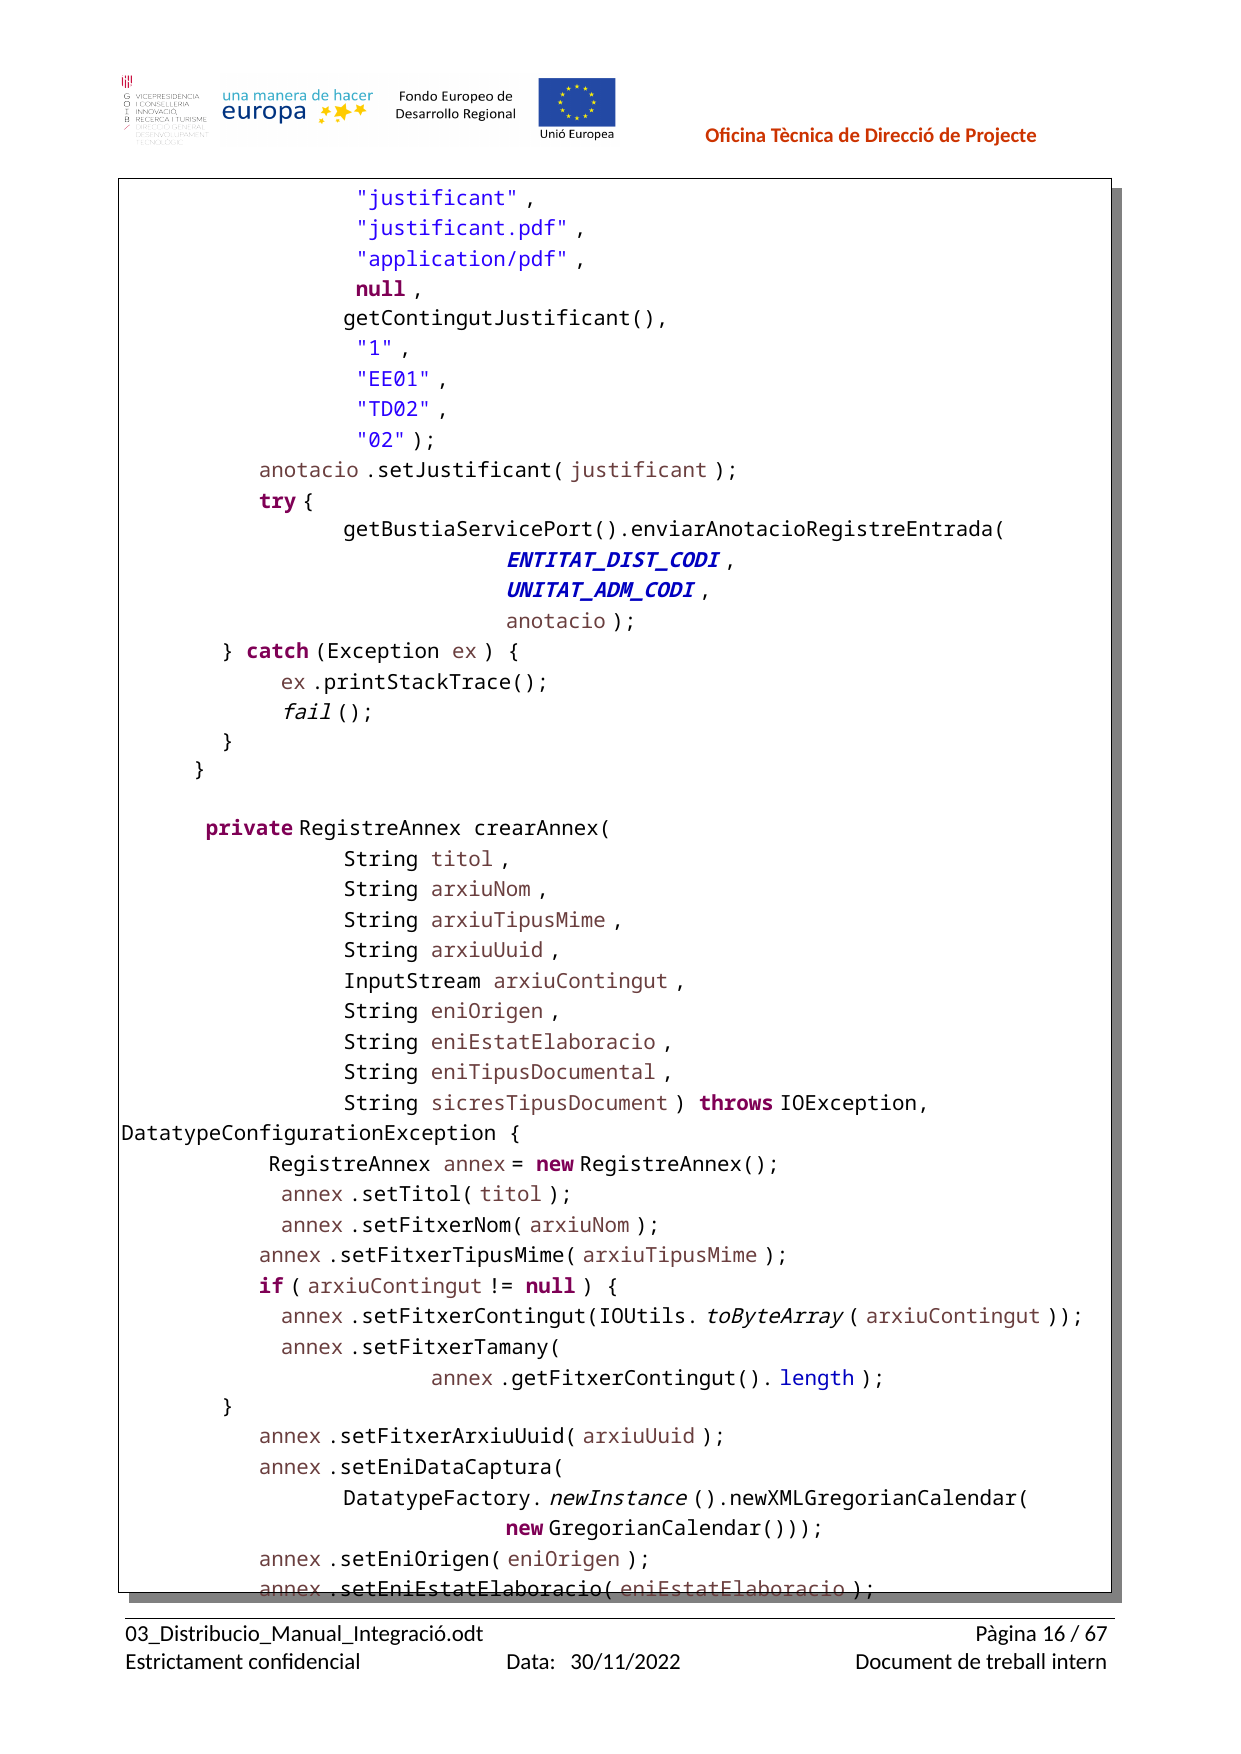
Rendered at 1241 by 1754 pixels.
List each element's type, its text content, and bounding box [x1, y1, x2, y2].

text String eniOrigen , [119, 991, 1111, 1022]
text String titol , [119, 839, 1111, 869]
text annex .setFitxerArxiuUuid( arxiuUuid ); [119, 1417, 1111, 1447]
text UNITAT_ADM_CODI , [119, 570, 1111, 601]
text annex .setFitxerTipusMime( arxiuTipusMime ); [119, 1236, 1111, 1266]
text annex .setEniEstatElaboracio( eniEstatElaboracio ); [119, 1569, 1111, 1592]
text null , [119, 269, 1111, 300]
text annex .setFitxerNom( arxiuNom ); [119, 1205, 1111, 1236]
text String sicresTipusDocument ) throws IOException, DatatypeConfigurationException { [119, 1083, 1111, 1144]
text "justificant.pdf" , [119, 208, 1111, 239]
text annex .setFitxerContingut(IOUtils. toByteArray ( arxiuContingut )); [119, 1297, 1111, 1327]
text RegistreAnnex annex = new RegistreAnnex(); [119, 1144, 1111, 1174]
text ENTITAT_DIST_CODI , [119, 540, 1111, 570]
text fail (); [119, 692, 1111, 723]
text try { [119, 481, 1111, 511]
text annex .setEniOrigen( eniOrigen ); [119, 1539, 1111, 1569]
text "EE01" , [119, 359, 1111, 389]
text String eniEstatElaboracio , [119, 1022, 1111, 1052]
text } [119, 751, 1111, 783]
text annex .setTitol( titol ); [119, 1174, 1111, 1205]
text annex .setEniDataCaptura( [119, 1447, 1111, 1478]
text String arxiuTipusMime , [119, 900, 1111, 930]
text anotacio .setJustificant( justificant ); [119, 450, 1111, 481]
text } catch (Exception ex ) { [119, 631, 1111, 662]
text if ( arxiuContingut != null ) { [119, 1266, 1111, 1297]
picture [219, 73, 621, 147]
text "1" , [119, 328, 1111, 359]
text DatatypeFactory. newInstance ().newXMLGregorianCalendar( [119, 1478, 1111, 1508]
text "application/pdf" , [119, 239, 1111, 269]
text private RegistreAnnex crearAnnex( [119, 808, 1111, 839]
text ex .printStackTrace(); [119, 662, 1111, 692]
text annex .setFitxerTamany( [119, 1327, 1111, 1358]
text } [119, 723, 1111, 751]
text } [119, 1388, 1111, 1417]
text "justificant" , [119, 179, 1111, 208]
text String eniTipusDocumental , [119, 1052, 1111, 1083]
text getBustiaServicePort().enviarAnotacioRegistreEntrada( [119, 511, 1111, 540]
text anotacio ); [119, 601, 1111, 631]
text getContingutJustificant(), [119, 300, 1111, 328]
text InputStream arxiuContingut , [119, 961, 1111, 991]
text "02" ); [119, 420, 1111, 450]
text annex .getFitxerContingut(). length ); [119, 1358, 1111, 1388]
picture [118, 73, 213, 147]
text "TD02" , [119, 389, 1111, 420]
text String arxiuUuid , [119, 930, 1111, 961]
text new GregorianCalendar())); [119, 1508, 1111, 1539]
text String arxiuNom , [119, 869, 1111, 900]
